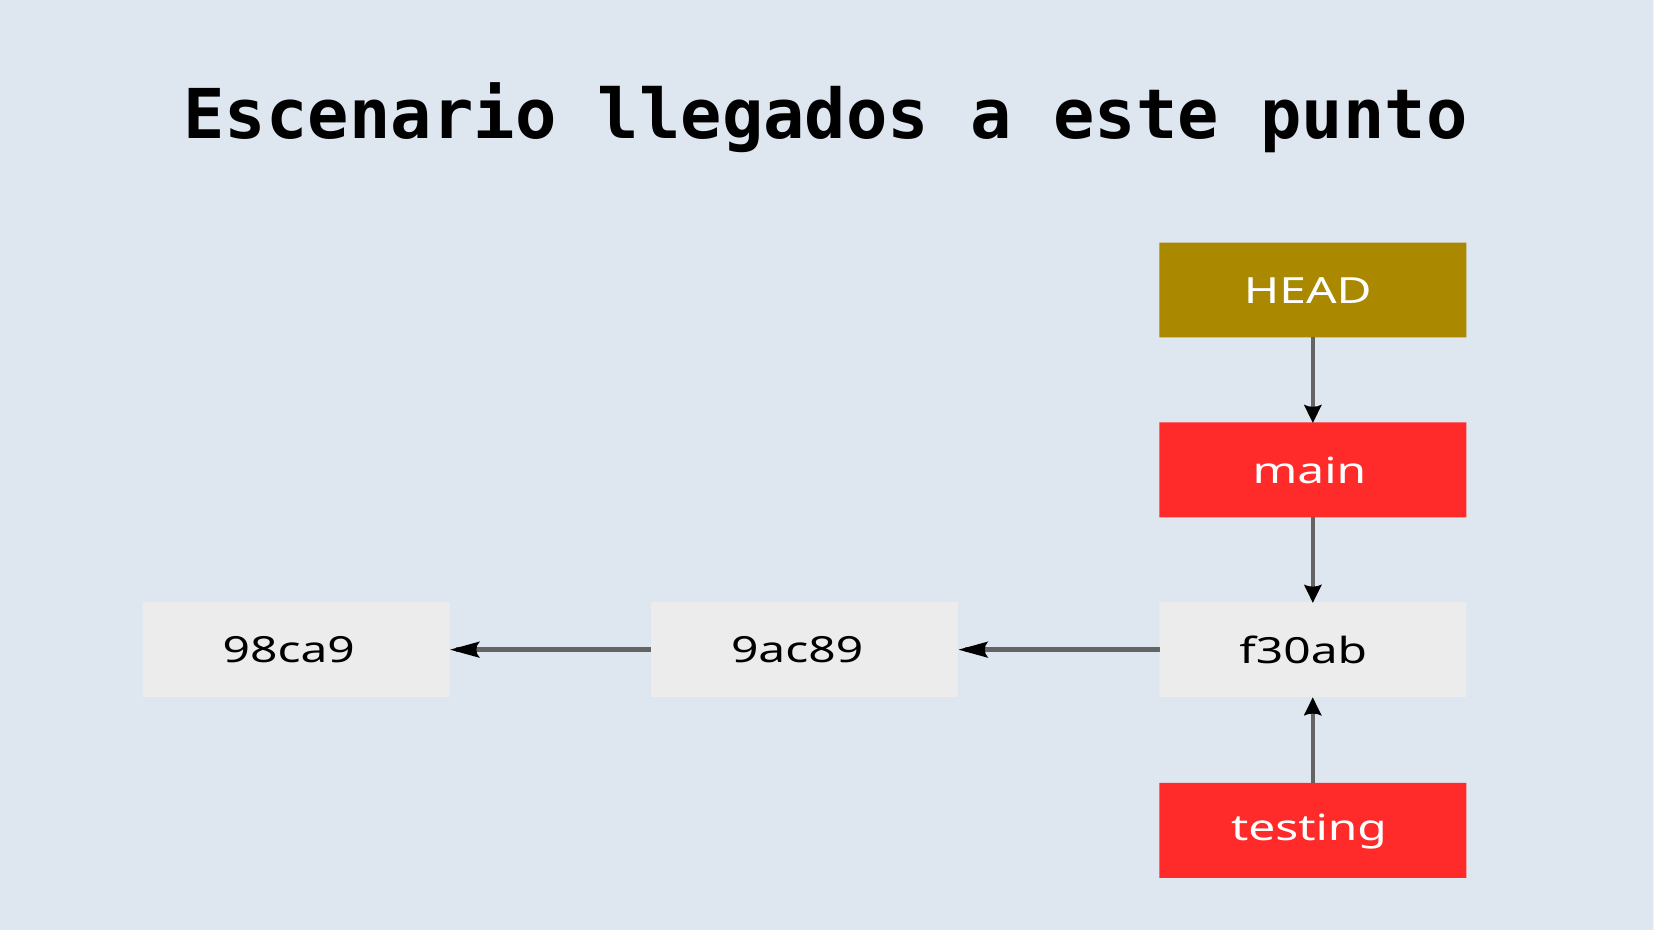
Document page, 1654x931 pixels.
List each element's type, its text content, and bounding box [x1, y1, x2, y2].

title Escenario llegados a este punto [82, 34, 1571, 196]
picture [119, 225, 1490, 896]
